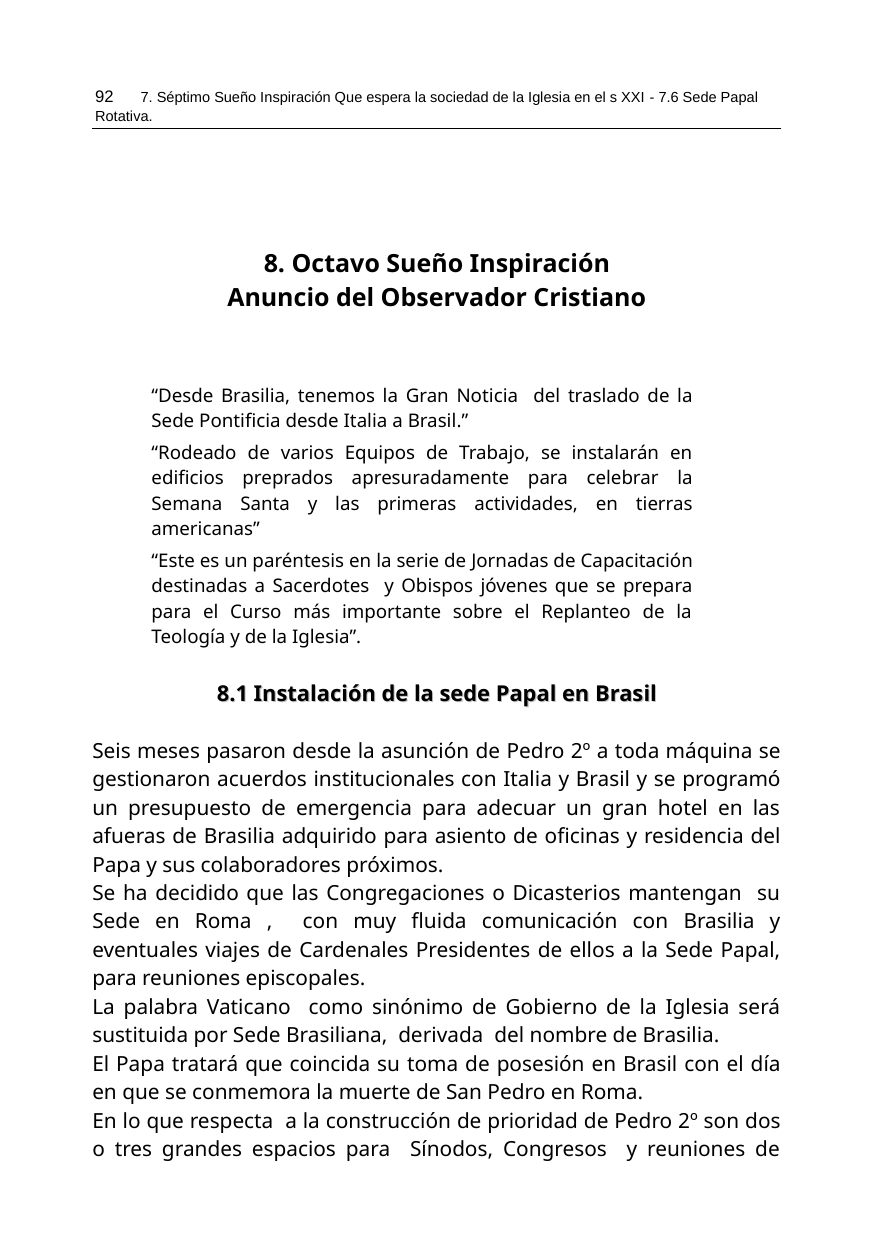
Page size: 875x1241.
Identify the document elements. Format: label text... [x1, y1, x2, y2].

text La palabra Vaticano como sinónimo de Gobierno de la Iglesia será sustituida por Sede Brasiliana, derivada del nombre de Brasilia. [92, 992, 781, 1049]
text En lo que respecta a la construcción de prioridad de Pedro 2º son dos o tres grandes espacios para Sínodos, Congresos y reuniones de [92, 1106, 781, 1163]
subtitle 8.1 Instalación de la sede Papal en Brasil [92, 678, 781, 708]
text El Papa tratará que coincida su toma de posesión en Brasil con el día en que se conmemora la muerte de San Pedro en Roma. [92, 1049, 781, 1106]
text Seis meses pasaron desde la asunción de Pedro 2º a toda máquina se gestionaron acuerdos institucionales con Italia y Brasil y se programó un presupuesto de emergencia para adecuar un gran hotel en las afueras de Brasilia adquirido para asiento de oficinas y residencia del Papa y sus colaboradores próximos. [92, 736, 781, 878]
text “Rodeado de varios Equipos de Trabajo, se instalarán en edificios preprados apresuradamente para celebrar la Semana Santa y las primeras actividades, en tierras americanas” [151, 439, 693, 541]
subtitle 8. Octavo Sueño Inspiración Anuncio del Observador Cristiano [92, 245, 781, 313]
text “Desde Brasilia, tenemos la Gran Noticia del traslado de la Sede Pontificia desde Italia a Brasil.” [151, 382, 693, 433]
text Se ha decidido que las Congregaciones o Dicasterios mantengan su Sede en Roma , con muy fluida comunicación con Brasilia y eventuales viajes de Cardenales Presidentes de ellos a la Sede Papal, para reuniones episcopales. [92, 878, 781, 992]
text “Este es un paréntesis en la serie de Jornadas de Capacitación destinadas a Sacerdotes y Obispos jóvenes que se prepara para el Curso más importante sobre el Replanteo de la Teología y de la Iglesia”. [151, 547, 693, 649]
